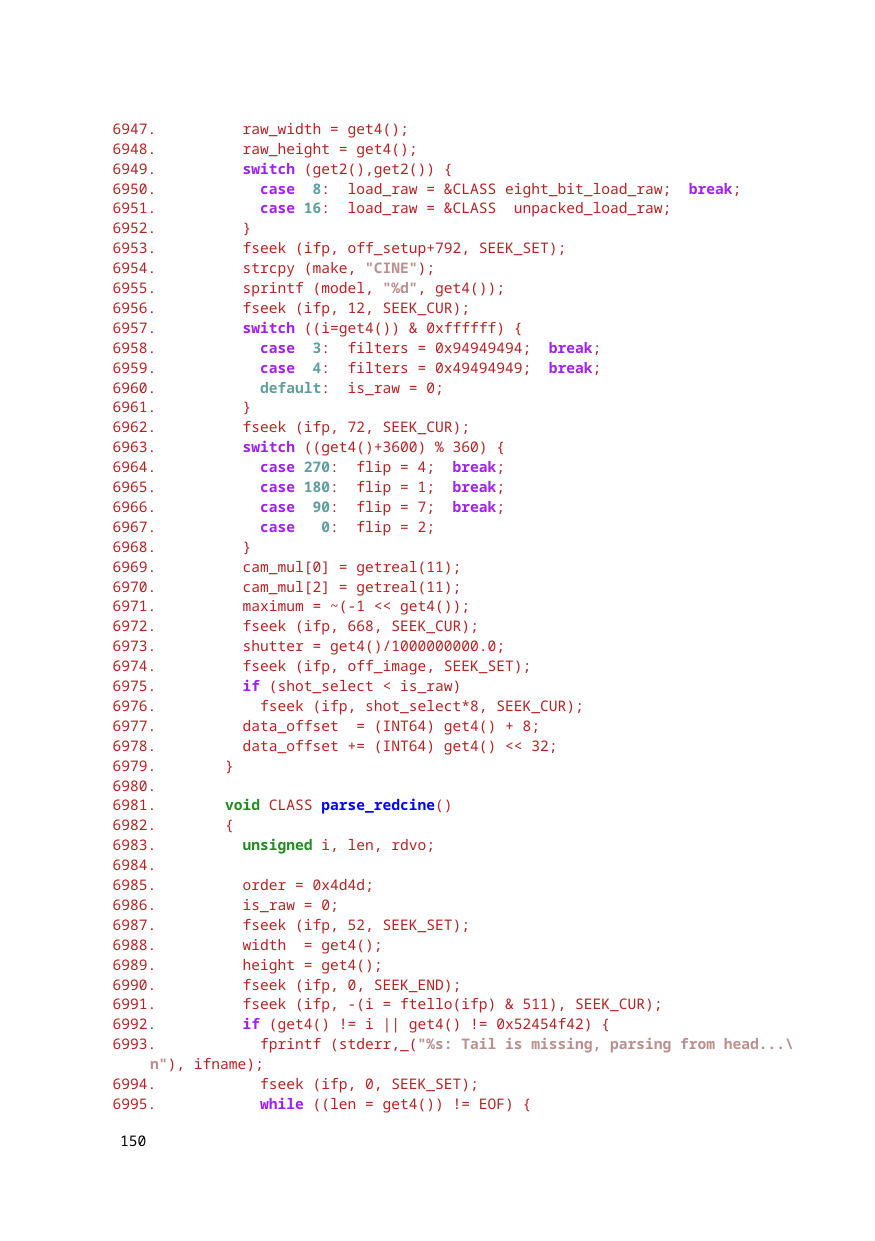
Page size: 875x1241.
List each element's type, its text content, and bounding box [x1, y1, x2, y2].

list maximum = ~(-1 << get4()); [112, 596, 799, 616]
list fseek (ifp, off_image, SEEK_SET); [112, 656, 799, 676]
list case 3: filters = 0x94949494; break; [112, 338, 799, 357]
list case 16: load_raw = &CLASS unpacked_load_raw; [112, 198, 799, 218]
list case 0: flip = 2; [112, 517, 799, 537]
list fseek (ifp, 0, SEEK_SET); [112, 1074, 799, 1094]
list data_offset += (INT64) get4() << 32; [112, 736, 799, 755]
list fseek (ifp, 72, SEEK_CUR); [112, 417, 799, 437]
list fseek (ifp, off_setup+792, SEEK_SET); [112, 238, 799, 258]
list } [112, 537, 799, 556]
list void CLASS parse_redcine() [112, 795, 799, 815]
list cam_mul[0] = getreal(11); [112, 556, 799, 576]
list while ((len = get4()) != EOF) { [112, 1094, 799, 1113]
list switch (get2(),get2()) { [112, 158, 799, 178]
list case 8: load_raw = &CLASS eight_bit_load_raw; break; [112, 178, 799, 198]
list } [112, 755, 799, 775]
list } [112, 218, 799, 238]
list strcpy (make, "CINE"); [112, 258, 799, 278]
list } [112, 397, 799, 417]
list raw_height = get4(); [112, 139, 799, 158]
list sprintf (model, "%d", get4()); [112, 278, 799, 298]
list unsigned i, len, rdvo; [112, 835, 799, 855]
list if (shot_select < is_raw) [112, 676, 799, 696]
list shutter = get4()/1000000000.0; [112, 636, 799, 656]
list fseek (ifp, 0, SEEK_END); [112, 974, 799, 994]
list case 180: flip = 1; break; [112, 477, 799, 497]
list fseek (ifp, -(i = ftello(ifp) & 511), SEEK_CUR); [112, 994, 799, 1014]
list fprintf (stderr,_("%s: Tail is missing, parsing from head...\n"), ifname); [112, 1034, 799, 1074]
list default: is_raw = 0; [112, 377, 799, 397]
list { [112, 815, 799, 835]
list order = 0x4d4d; [112, 875, 799, 895]
list switch ((i=get4()) & 0xffffff) { [112, 318, 799, 338]
list if (get4() != i || get4() != 0x52454f42) { [112, 1014, 799, 1034]
list height = get4(); [112, 954, 799, 974]
list case 4: filters = 0x49494949; break; [112, 357, 799, 377]
list fseek (ifp, 12, SEEK_CUR); [112, 298, 799, 318]
list fseek (ifp, 52, SEEK_SET); [112, 914, 799, 934]
list data_offset = (INT64) get4() + 8; [112, 716, 799, 736]
list fseek (ifp, shot_select*8, SEEK_CUR); [112, 696, 799, 716]
list cam_mul[2] = getreal(11); [112, 576, 799, 596]
list case 90: flip = 7; break; [112, 497, 799, 517]
list case 270: flip = 4; break; [112, 457, 799, 477]
list fseek (ifp, 668, SEEK_CUR); [112, 616, 799, 636]
list switch ((get4()+3600) % 360) { [112, 437, 799, 457]
list raw_width = get4(); [112, 119, 799, 139]
list width = get4(); [112, 934, 799, 954]
list is_raw = 0; [112, 895, 799, 914]
